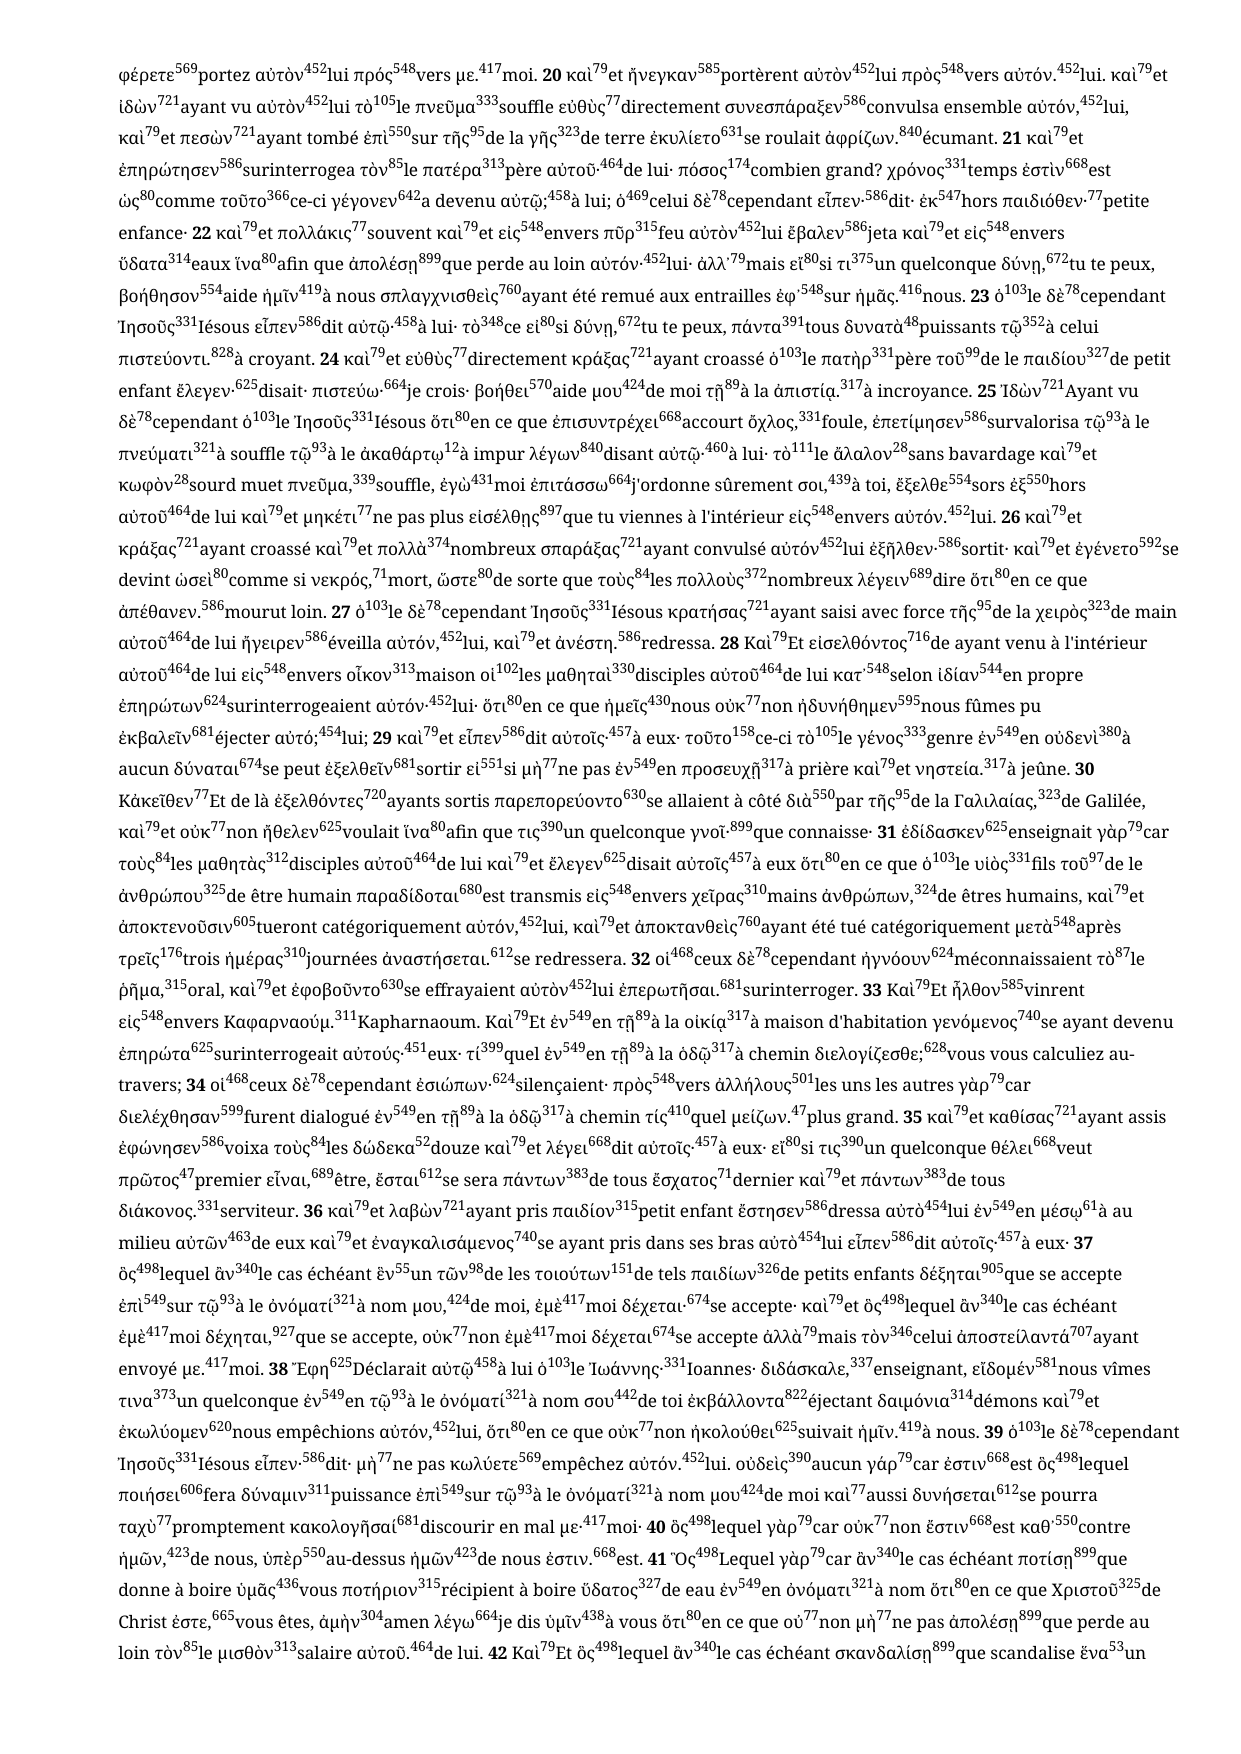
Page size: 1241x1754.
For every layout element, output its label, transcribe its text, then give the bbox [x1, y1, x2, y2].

text 1 Καὶ79Et ἔλεγεν625disait αὐτοῖς·457à eux· ἀμὴν304amen λέγω664je dis ὑμῖν438à vous ὅτι80en ce que εἰσίν667sont τινες389des quelconques τῶν357de ceux ἑστηκότων777de ayants dressés ὧδε77ici οἵτινες497lesquels des quelconques οὐ77non μὴ77ne pas γεύσωνται904que se goûtent θανάτου325de trépas ἕως80jusqu'à ce que ἂν340le cas échéant ἴδωσιν898que voient τὴν83la βασιλείαν311royauté τοῦ97de le θεοῦ325de Dieu ἐληλυθυῖαν768ayante venue ἐν549en δυνάμει.317à puissance. 2 Καὶ79Et μετὰ548après ἡμέρας310journées ἓξ176six παραλαμβάνει668prend à côté ὁ103le Ἰησοῦς331Iésous τὸν85le Πέτρον313Pierre καὶ79et τὸν85le Ἰάκωβον313Iakobos καὶ79et τὸν85le Ἰωάννην313Ioannes καὶ79et ἀναφέρει668porte de bas en haut αὐτοὺς451eux εἰς548envers ὄρος315montagne ὑψηλὸν6haut κατ᾽548selon ἰδίαν544en propre μόνους.372seuls. καὶ79et μετεμορφώθη600fut métamorphosé ἔμπροσθεν552en devers αὐτῶν,463de eux, 3 καὶ79et τὰ104les ἱμάτια332himations αὐτοῦ464de lui ἐγένετο592se devint στίλβοντα841étincelants λευκὰ72blancs λίαν,77extrêmement, οἷα499tels que γναφεὺς331foulonnier ἐπὶ550sur τῆς95de la γῆς323de terre οὐ77non δύναται674se peut οὕτως77ainsi λευκᾶναι.681blanchir. 4 καὶ79et ὤφθη600fut vu αὐτοῖς457à eux Ἠλίας331Élia σὺν549avec Μωϋσεῖ319à Môusês καὶ79et ἦσαν624étaient συλλαλοῦντες839bavardants ensemble τῷ91à le Ἰησοῦ.319à Iésous. 5 καὶ79et ἀποκριθεὶς760ayant été répondu ὁ103le Πέτρος331Pierre λέγει668dit τῷ91à le Ἰησοῦ·319à Iésous· ῥαββί,337rabbi, καλόν49beau ἐστιν668est ἡμᾶς416nous ὧδε77ici εἶναι,689être, καὶ79et ποιήσωμεν894que nous fassions τρεῖς176trois σκηνάς,310tentes, σοὶ439à toi μίαν51une καὶ79et Μωϋσεῖ319à Môusês μίαν51une καὶ79et Ἠλίᾳ319à Élia μίαν.51une. 6 οὐ77non γὰρ79car ᾔδει659avait su τί399quel ἀποκριθῇ,911que soit répondu, ἔκφοβοι46effrayés au dehors γὰρ79car ἐγένοντο.591se devinrent. 7 καὶ79et ἐγένετο592se devint νεφέλη329nuée ἐπισκιάζουσα838ombrante sur αὐτοῖς,457à eux, καὶ79et ἐγένετο592se devint φωνὴ329voix ἐκ550hors τῆς95de la νεφέλης·323de nuée· οὗτός364celui-ci ἐστιν668est ὁ103le υἱός331fils μου424de moi ὁ103le ἀγαπητός,22aimé, ἀκούετε569écoutez αὐτοῦ.464de lui. 8 καὶ79et ἐξάπινα77subitement περιβλεψάμενοι739se ayants regardés autour οὐκέτι77non plus οὐδένα373aucun εἶδον585virent ἀλλὰ79mais τὸν85le Ἰησοῦν313Iésous μόνον115seul μεθ᾽550avec ἑαυτῶν.536de eux-mêmes. 9 Καὶ79Et καταβαινόντων833de descendants αὐτῶν463de eux ἐκ550hors τοῦ99de le ὄρους327de montagne διεστείλατο592se équipa en séparant αὐτοῖς457à eux ἵνα80afin que μηδενὶ378à pas un ἃ481lesquels εἶδον585virent διηγήσωνται,904que se racontent complètement, εἰ551si μὴ77ne pas ὅταν80lorsque le cas échéant ὁ103le υἱὸς331fils τοῦ97de le ἀνθρώπου325de être humain ἐκ550hors νεκρῶν64de morts ἀναστῇ.899que redresse. 10 καὶ79et τὸν85le λόγον313discours ἐκράτησαν585saisirent avec force πρὸς548vers ἑαυτοὺς527eux-mêmes συζητοῦντες839cherchants ensemble τί412quel ἐστιν668est τὸ366ce ἐκ550hors νεκρῶν64de morts ἀναστῆναι.681redresser. 11 Καὶ79Et ἐπηρώτων624surinterrogeaient αὐτὸν452lui λέγοντες·839disants· ὅτι80en ce que λέγουσιν667disent οἱ102les γραμματεῖς330lettrés ὅτι80en ce que Ἠλίαν313Élia δεῖ668attache de lien ἐλθεῖν681venir πρῶτον;77premièrement; 12 ὁ469celui δὲ78cependant ἔφη625déclarait αὐτοῖς·457à eux· Ἠλίας331Élia μὲν340certes ἐλθὼν721ayant venu πρῶτον77premièrement ἀποκαθιστάνει668reconstitue πάντα·374tous· καὶ79et πῶς77comment? γέγραπται654a été graphé ἐπὶ548sur τὸν85le υἱὸν313fils τοῦ97de le ἀνθρώπου325de être humain ἵνα80afin que πολλὰ374nombreux πάθῃ899que souffre καὶ79et ἐξουδενηθῇ;911que soit tenu pour rien; 13 ἀλλὰ79mais λέγω664je dis ὑμῖν438à vous ὅτι80en ce que καὶ77aussi Ἠλίας331Élia ἐλήλυθεν,642a venu, καὶ79et ἐποίησαν585firent αὐτῷ458à lui ὅσα481autant lesquels ἤθελον,624voulaient, καθὼς77de haut en bas comme γέγραπται654a été graphé ἐπ᾽548sur αὐτόν.452lui. 14 Καὶ79Et ἐλθόντες720ayants venus πρὸς548vers τοὺς84les μαθητὰς312disciples εἶδον585virent ὄχλον313foule πολὺν269nombreux περὶ548autour αὐτοὺς451eux καὶ79et γραμματεῖς312lettrés συζητοῦντας821cherchants ensemble πρὸς548vers αὐτούς.451eux. 15 καὶ79et εὐθὺς77directement πᾶς287tout ὁ103le ὄχλος331foule ἰδόντες720ayants vus αὐτὸν452lui ἐξεθαμβήθησαν599furent stupéfié καὶ79et προστρέχοντες839courants vers ἠσπάζοντο630se saluaient αὐτόν.452lui. 16 καὶ79et ἐπηρώτησεν586surinterrogea αὐτούς·451eux· τί399quel συζητεῖτε665vous cherchez ensemble πρὸς548vers αὐτούς;451eux; 17 Καὶ79Et ἀπεκρίθη600fut répondu αὐτῷ458à lui εἷς71un ἐκ550hors τοῦ97de le ὄχλου·325de foule· διδάσκαλε,337enseignant, ἤνεγκα582je portai τὸν85le υἱόν313fils μου424de moi πρὸς548vers σέ,437toi, ἔχοντα822ayant πνεῦμα315souffle ἄλαλον·6sans bavardage· 18 καὶ79et ὅπου80là où ἐὰν340si le cas échéant αὐτὸν452lui καταλάβῃ899que prenne de haut en bas ῥήσσει668fracasse αὐτόν,452lui, καὶ79et ἀφρίζει668écume καὶ79et τρίζει668crisse τοὺς244les ὀδόντας312dents καὶ79et ξηραίνεται·680est séché· καὶ79et εἶπα582je dis τοῖς90à les μαθηταῖς318à disciples σου442de toi ἵνα80afin que αὐτὸ454lui ἐκβάλωσιν,898que éjectent, καὶ79et οὐκ77non ἴσχυσαν.585eurent la ténacité. 19 ὁ469celui δὲ78cependant ἀποκριθεὶς760ayant été répondu αὐτοῖς457à eux λέγει·668dit· ὦ340O γενεὰ335génération ἄπιστος,25incroyante, ἕως80jusqu'à ce que πότε77quand πρὸς548vers ὑμᾶς436vous ἔσομαι;608je me serai; ἕως80jusqu'à ce que πότε77quand ἀνέξομαι608je m'assumerai ὑμῶν;441de vous; φέρετε569portez αὐτὸν452lui πρός548vers με.417moi. 20 καὶ79et ἤνεγκαν585portèrent αὐτὸν452lui πρὸς548vers αὐτόν.452lui. καὶ79et ἰδὼν721ayant vu αὐτὸν452lui τὸ105le πνεῦμα333souffle εὐθὺς77directement συνεσπάραξεν586convulsa ensemble αὐτόν,452lui, καὶ79et πεσὼν721ayant tombé ἐπὶ550sur τῆς95de la γῆς323de terre ἐκυλίετο631se roulait ἀφρίζων.840écumant. 21 καὶ79et ἐπηρώτησεν586surinterrogea τὸν85le πατέρα313père αὐτοῦ·464de lui· πόσος174combien grand? χρόνος331temps ἐστὶν668est ὡς80comme τοῦτο366ce-ci γέγονεν642a devenu αὐτῷ;458à lui; ὁ469celui δὲ78cependant εἶπεν·586dit· ἐκ547hors παιδιόθεν·77petite enfance· 22 καὶ79et πολλάκις77souvent καὶ79et εἰς548envers πῦρ315feu αὐτὸν452lui ἔβαλεν586jeta καὶ79et εἰς548envers ὕδατα314eaux ἵνα80afin que ἀπολέσῃ899que perde au loin αὐτόν·452lui· ἀλλ᾽79mais εἴ80si τι375un quelconque δύνῃ,672tu te peux, βοήθησον554aide ἡμῖν419à nous σπλαγχνισθεὶς760ayant été remué aux entrailles ἐφ᾽548sur ἡμᾶς.416nous. 23 ὁ103le δὲ78cependant Ἰησοῦς331Iésous εἶπεν586dit αὐτῷ·458à lui· τὸ348ce εἰ80si δύνῃ,672tu te peux, πάντα391tous δυνατὰ48puissants τῷ352à celui πιστεύοντι.828à croyant. 24 καὶ79et εὐθὺς77directement κράξας721ayant croassé ὁ103le πατὴρ331père τοῦ99de le παιδίου327de petit enfant ἔλεγεν·625disait· πιστεύω·664je crois· βοήθει570aide μου424de moi τῇ89à la ἀπιστίᾳ.317à incroyance. 25 Ἰδὼν721Ayant vu δὲ78cependant ὁ103le Ἰησοῦς331Iésous ὅτι80en ce que ἐπισυντρέχει668accourt ὄχλος,331foule, ἐπετίμησεν586survalorisa τῷ93à le πνεύματι321à souffle τῷ93à le ἀκαθάρτῳ12à impur λέγων840disant αὐτῷ·460à lui· τὸ111le ἄλαλον28sans bavardage καὶ79et κωφὸν28sourd muet πνεῦμα,339souffle, ἐγὼ431moi ἐπιτάσσω664j'ordonne sûrement σοι,439à toi, ἔξελθε554sors ἐξ550hors αὐτοῦ464de lui καὶ79et μηκέτι77ne pas plus εἰσέλθῃς897que tu viennes à l'intérieur εἰς548envers αὐτόν.452lui. 26 καὶ79et κράξας721ayant croassé καὶ79et πολλὰ374nombreux σπαράξας721ayant convulsé αὐτόν452lui ἐξῆλθεν·586sortit· καὶ79et ἐγένετο592se devint ὡσεὶ80comme si νεκρός,71mort, ὥστε80de sorte que τοὺς84les πολλοὺς372nombreux λέγειν689dire ὅτι80en ce que ἀπέθανεν.586mourut loin. 27 ὁ103le δὲ78cependant Ἰησοῦς331Iésous κρατήσας721ayant saisi avec force τῆς95de la χειρὸς323de main αὐτοῦ464de lui ἤγειρεν586éveilla αὐτόν,452lui, καὶ79et ἀνέστη.586redressa. 28 Καὶ79Et εἰσελθόντος716de ayant venu à l'intérieur αὐτοῦ464de lui εἰς548envers οἶκον313maison οἱ102les μαθηταὶ330disciples αὐτοῦ464de lui κατ᾽548selon ἰδίαν544en propre ἐπηρώτων624surinterrogeaient αὐτόν·452lui· ὅτι80en ce que ἡμεῖς430nous οὐκ77non ἠδυνήθημεν595nous fûmes pu ἐκβαλεῖν681éjecter αὐτό;454lui; 29 καὶ79et εἶπεν586dit αὐτοῖς·457à eux· τοῦτο158ce-ci τὸ105le γένος333genre ἐν549en οὐδενὶ380à aucun δύναται674se peut ἐξελθεῖν681sortir εἰ551si μὴ77ne pas ἐν549en προσευχῇ317à prière καὶ79et νηστεία.317à jeûne. 30 Κἀκεῖθεν77Et de là ἐξελθόντες720ayants sortis παρεπορεύοντο630se allaient à côté διὰ550par τῆς95de la Γαλιλαίας,323de Galilée, καὶ79et οὐκ77non ἤθελεν625voulait ἵνα80afin que τις390un quelconque γνοῖ·899que connaisse· 31 ἐδίδασκεν625enseignait γὰρ79car τοὺς84les μαθητὰς312disciples αὐτοῦ464de lui καὶ79et ἔλεγεν625disait αὐτοῖς457à eux ὅτι80en ce que ὁ103le υἱὸς331fils τοῦ97de le ἀνθρώπου325de être humain παραδίδοται680est transmis εἰς548envers χεῖρας310mains ἀνθρώπων,324de êtres humains, καὶ79et ἀποκτενοῦσιν605tueront catégoriquement αὐτόν,452lui, καὶ79et ἀποκτανθεὶς760ayant été tué catégoriquement μετὰ548après τρεῖς176trois ἡμέρας310journées ἀναστήσεται.612se redressera. 32 οἱ468ceux δὲ78cependant ἠγνόουν624méconnaissaient τὸ87le ῥῆμα,315oral, καὶ79et ἐφοβοῦντο630se effrayaient αὐτὸν452lui ἐπερωτῆσαι.681surinterroger. 33 Καὶ79Et ἦλθον585vinrent εἰς548envers Καφαρναούμ.311Kapharnaoum. Καὶ79Et ἐν549en τῇ89à la οἰκίᾳ317à maison d'habitation γενόμενος740se ayant devenu ἐπηρώτα625surinterrogeait αὐτούς·451eux· τί399quel ἐν549en τῇ89à la ὁδῷ317à chemin διελογίζεσθε;628vous vous calculiez au-travers; 34 οἱ468ceux δὲ78cependant ἐσιώπων·624silençaient· πρὸς548vers ἀλλήλους501les uns les autres γὰρ79car διελέχθησαν599furent dialogué ἐν549en τῇ89à la ὁδῷ317à chemin τίς410quel μείζων.47plus grand. 35 καὶ79et καθίσας721ayant assis ἐφώνησεν586voixa τοὺς84les δώδεκα52douze καὶ79et λέγει668dit αὐτοῖς·457à eux· εἴ80si τις390un quelconque θέλει668veut πρῶτος47premier εἶναι,689être, ἔσται612se sera πάντων383de tous ἔσχατος71dernier καὶ79et πάντων383de tous διάκονος.331serviteur. 36 καὶ79et λαβὼν721ayant pris παιδίον315petit enfant ἔστησεν586dressa αὐτὸ454lui ἐν549en μέσῳ61à au milieu αὐτῶν463de eux καὶ79et ἐναγκαλισάμενος740se ayant pris dans ses bras αὐτὸ454lui εἶπεν586dit αὐτοῖς·457à eux· 37 ὃς498lequel ἂν340le cas échéant ἓν55un τῶν98de les τοιούτων151de tels παιδίων326de petits enfants δέξηται905que se accepte ἐπὶ549sur τῷ93à le ὀνόματί321à nom μου,424de moi, ἐμὲ417moi δέχεται·674se accepte· καὶ79et ὃς498lequel ἂν340le cas échéant ἐμὲ417moi δέχηται,927que se accepte, οὐκ77non ἐμὲ417moi δέχεται674se accepte ἀλλὰ79mais τὸν346celui ἀποστείλαντά707ayant envoyé με.417moi. 38 Ἔφη625Déclarait αὐτῷ458à lui ὁ103le Ἰωάννης·331Ioannes· διδάσκαλε,337enseignant, εἴδομέν581nous vîmes τινα373un quelconque ἐν549en τῷ93à le ὀνόματί321à nom σου442de toi ἐκβάλλοντα822éjectant δαιμόνια314démons καὶ79et ἐκωλύομεν620nous empêchions αὐτόν,452lui, ὅτι80en ce que οὐκ77non ἠκολούθει625suivait ἡμῖν.419à nous. 39 ὁ103le δὲ78cependant Ἰησοῦς331Iésous εἶπεν·586dit· μὴ77ne pas κωλύετε569empêchez αὐτόν.452lui. οὐδεὶς390aucun γάρ79car ἐστιν668est ὃς498lequel ποιήσει606fera δύναμιν311puissance ἐπὶ549sur τῷ93à le ὀνόματί321à nom μου424de moi καὶ77aussi δυνήσεται612se pourra ταχὺ77promptement κακολογῆσαί681discourir en mal με·417moi· 40 ὃς498lequel γὰρ79car οὐκ77non ἔστιν668est καθ᾽550contre ἡμῶν,423de nous, ὑπὲρ550au-dessus ἡμῶν423de nous ἐστιν.668est. 41 Ὃς498Lequel γὰρ79car ἂν340le cas échéant ποτίσῃ899que donne à boire ὑμᾶς436vous ποτήριον315récipient à boire ὕδατος327de eau ἐν549en ὀνόματι321à nom ὅτι80en ce que Χριστοῦ325de Christ ἐστε,665vous êtes, ἀμὴν304amen λέγω664je dis ὑμῖν438à vous ὅτι80en ce que οὐ77non μὴ77ne pas ἀπολέσῃ899que perde au loin τὸν85le μισθὸν313salaire αὐτοῦ.464de lui. 42 Καὶ79Et ὃς498lequel ἂν340le cas échéant σκανδαλίσῃ899que scandalise ἕνα53un τῶν96de les μικρῶν64de petits τούτων149de ceux-ci τῶν357de ceux πιστευόντων833de croyants [εἰς548[envers ἐμέ],417moi], καλόν49beau ἐστιν668est αὐτῷ458à lui μᾶλλον77davantage εἰ80si περίκειται674se couche autour μύλος331meule ὀνικὸς22d'âne περὶ548autour τὸν85le τράχηλον313cou αὐτοῦ464de lui καὶ79et βέβληται654a été jeté εἰς548envers τὴν83la θάλασσαν.311mer. 43 Καὶ79Et ἐὰν80si le cas échéant σκανδαλίζῃ899que scandalise σε437toi ἡ101la χείρ329main σου,442de toi, ἀπόκοψον554coupe au loin αὐτήν·450elle· καλόν49beau ἐστίν668est σε437toi κυλλὸν53estropié εἰσελθεῖν681venir à l'intérieur εἰς548envers τὴν83la ζωὴν311vie ἢ79ou τὰς82les δύο176deux χεῖρας310mains ἔχοντα822ayant ἀπελθεῖν681éloigner εἰς548envers τὴν83la γέενναν,311géhenne, εἰς548envers τὸ87le πῦρ315feu τὸ87le ἄσβεστον.6inextinguible. 44 45 Καὶ79Et ἐὰν80si le cas échéant ὁ103le πούς331pied σου442de toi σκανδαλίζῃ921que scandalise σε,437toi, ἀπόκοψον554coupe au loin αὐτόν·452lui· καλόν49beau ἐστίν668est σε437toi εἰσελθεῖν681venir à l'intérieur εἰς548envers τὴν83la ζωὴν311vie χωλὸν53boiteux ἢ79ou τοὺς84les δύο178deux πόδας312pieds ἔχοντα822ayant βληθῆναι683être jeté εἰς548envers τὴν83la γέενναν.311géhenne. 46 47 Καὶ79Et ἐὰν80si le cas échéant ὁ103le ὀφθαλμός331oeil σου442de toi σκανδαλίζῃ921que scandalise σε,437toi, ἔκβαλε554éjecte αὐτόν·452lui· καλόν49beau σέ437toi ἐστιν668est μονόφθαλμον53d'un oeil εἰσελθεῖν681venir à l'intérieur εἰς548envers τὴν83la βασιλείαν311royauté τοῦ97de le θεοῦ325de Dieu ἢ79ou δύο178deux ὀφθαλμοὺς312yeux ἔχοντα822ayant βληθῆναι683être jeté εἰς548envers τὴν83la γέενναν,311géhenne, 48 ὅπου77là où ὁ103le σκώληξ331ver αὐτῶν463de eux οὐ77non τελευτᾷ668parvient à l'achèvement καὶ79et τὸ105le πῦρ333feu οὐ77non σβέννυται.680est éteint. 49 Πᾶς390Tout γὰρ79car πυρὶ321à feu ἁλισθήσεται.619sera salé. 50 καλὸν49beau τὸ105le ἅλας·333sel· ἐὰν80si le cas échéant δὲ78cependant τὸ105le ἅλας333sel ἄναλον49dessalé γένηται,905que se devienne, ἐν549en τίνι402à quel αὐτὸ454lui ἀρτύσετε;603vous assaisonnerez; ἔχετε569ayez ἐν549en ἑαυτοῖς519à vous-mêmes ἅλα315sel καὶ79et εἰρηνεύετε569pacifiez ἐν549en ἀλλήλοις.502à les uns les autres. [118, 59, 1181, 1665]
